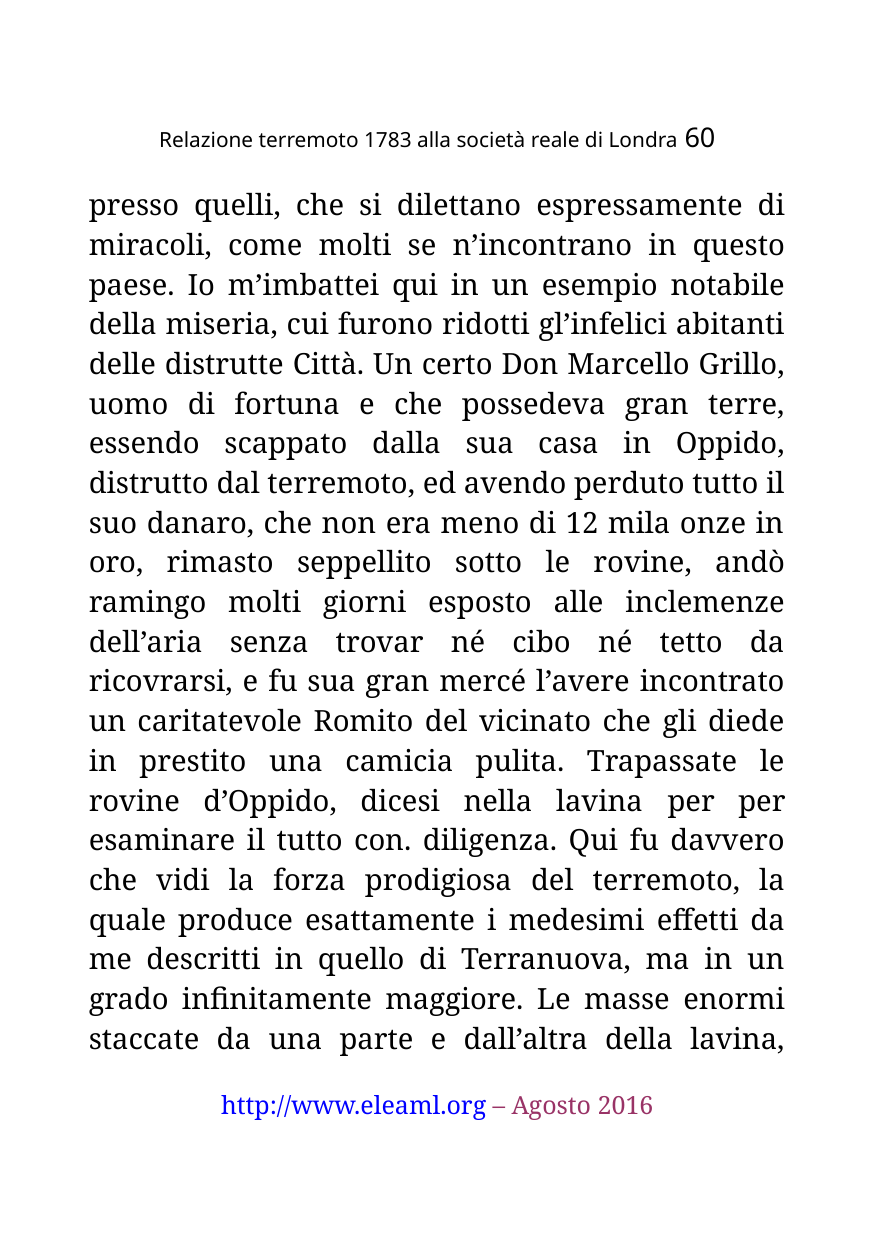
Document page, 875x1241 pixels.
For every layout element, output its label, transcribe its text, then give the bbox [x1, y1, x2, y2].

text presso quelli, che si dilettano espressamente di miracoli, come molti se n’incontrano in questo paese. Io m’imbattei qui in un esempio notabile della miseria, cui furono ridotti gl’infelici abitanti delle distrutte Città. Un certo Don Marcello Grillo, uomo di fortuna e che possedeva gran terre, essendo scappato dalla sua casa in Oppido, distrutto dal terremoto, ed avendo perduto tutto il suo danaro, che non era meno di 12 mila onze in oro, rimasto seppellito sotto le rovine, andò ramingo molti giorni esposto alle inclemenze dell’aria senza trovar né cibo né tetto da ricovrarsi, e fu sua gran mercé l’avere incontrato un caritatevole Romito del vicinato che gli diede in prestito una camicia pulita. Trapassate le rovine d’Oppido, dicesi nella lavina per per esaminare il tutto con. diligenza. Qui fu davvero che vidi la forza prodigiosa del terremoto, la quale produce esattamente i medesimi effetti da me descritti in quello di Terranuova, ma in un grado infinitamente maggiore. Le masse enormi staccate da una parte e dall’altra della lavina, [88, 184, 786, 1058]
